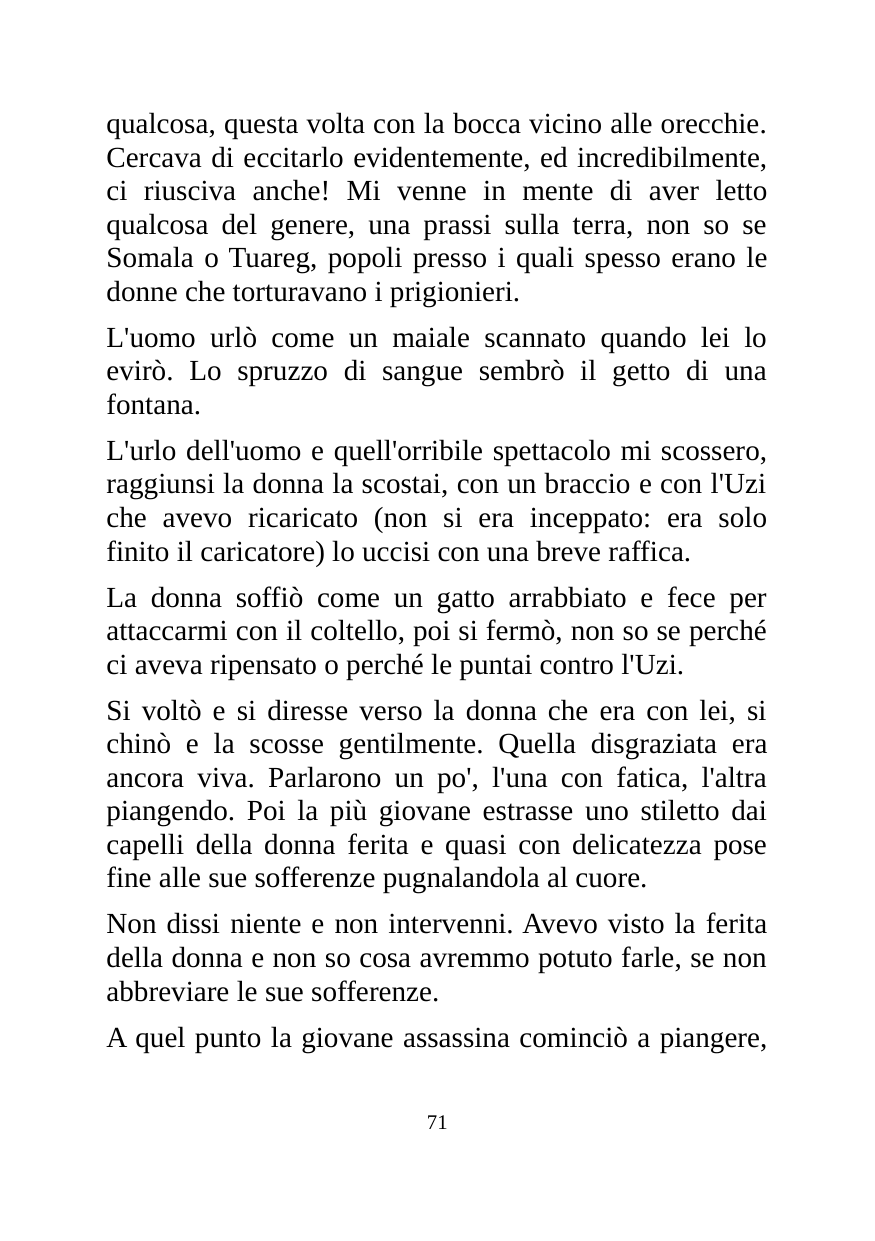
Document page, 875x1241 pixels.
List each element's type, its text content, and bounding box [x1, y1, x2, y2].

text Si voltò e si diresse verso la donna che era con lei, si chinò e la scosse gentilmente. Quella disgraziata era ancora viva. Parlarono un po', l'una con fatica, l'altra piangendo. Poi la più giovane estrasse uno stiletto dai capelli della donna ferita e quasi con delicatezza pose fine alle sue sofferenze pugnalandola al cuore. [106, 693, 768, 894]
text qualcosa, questa volta con la bocca vicino alle orecchie. Cercava di eccitarlo evidentemente, ed incredibilmente, ci riusciva anche! Mi venne in mente di aver letto qualcosa del genere, una prassi sulla terra, non so se Somala o Tuareg, popoli presso i quali spesso erano le donne che torturavano i prigionieri. [106, 106, 768, 307]
text L'uomo urlò come un maiale scannato quando lei lo evirò. Lo spruzzo di sangue sembrò il getto di una fontana. [106, 320, 768, 421]
text La donna soffiò come un gatto arrabbiato e fece per attaccarmi con il coltello, poi si fermò, non so se perché ci aveva ripensato o perché le puntai contro l'Uzi. [106, 580, 768, 680]
text Non dissi niente e non intervenni. Avevo visto la ferita della donna e non so cosa avremmo potuto farle, se non abbreviare le sue sofferenze. [106, 907, 768, 1007]
text A quel punto la giovane assassina cominciò a piangere, [106, 1020, 768, 1053]
text L'urlo dell'uomo e quell'orribile spettacolo mi scossero, raggiunsi la donna la scostai, con un braccio e con l'Uzi che avevo ricaricato (non si era inceppato: era solo finito il caricatore) lo uccisi con una breve raffica. [106, 433, 768, 567]
